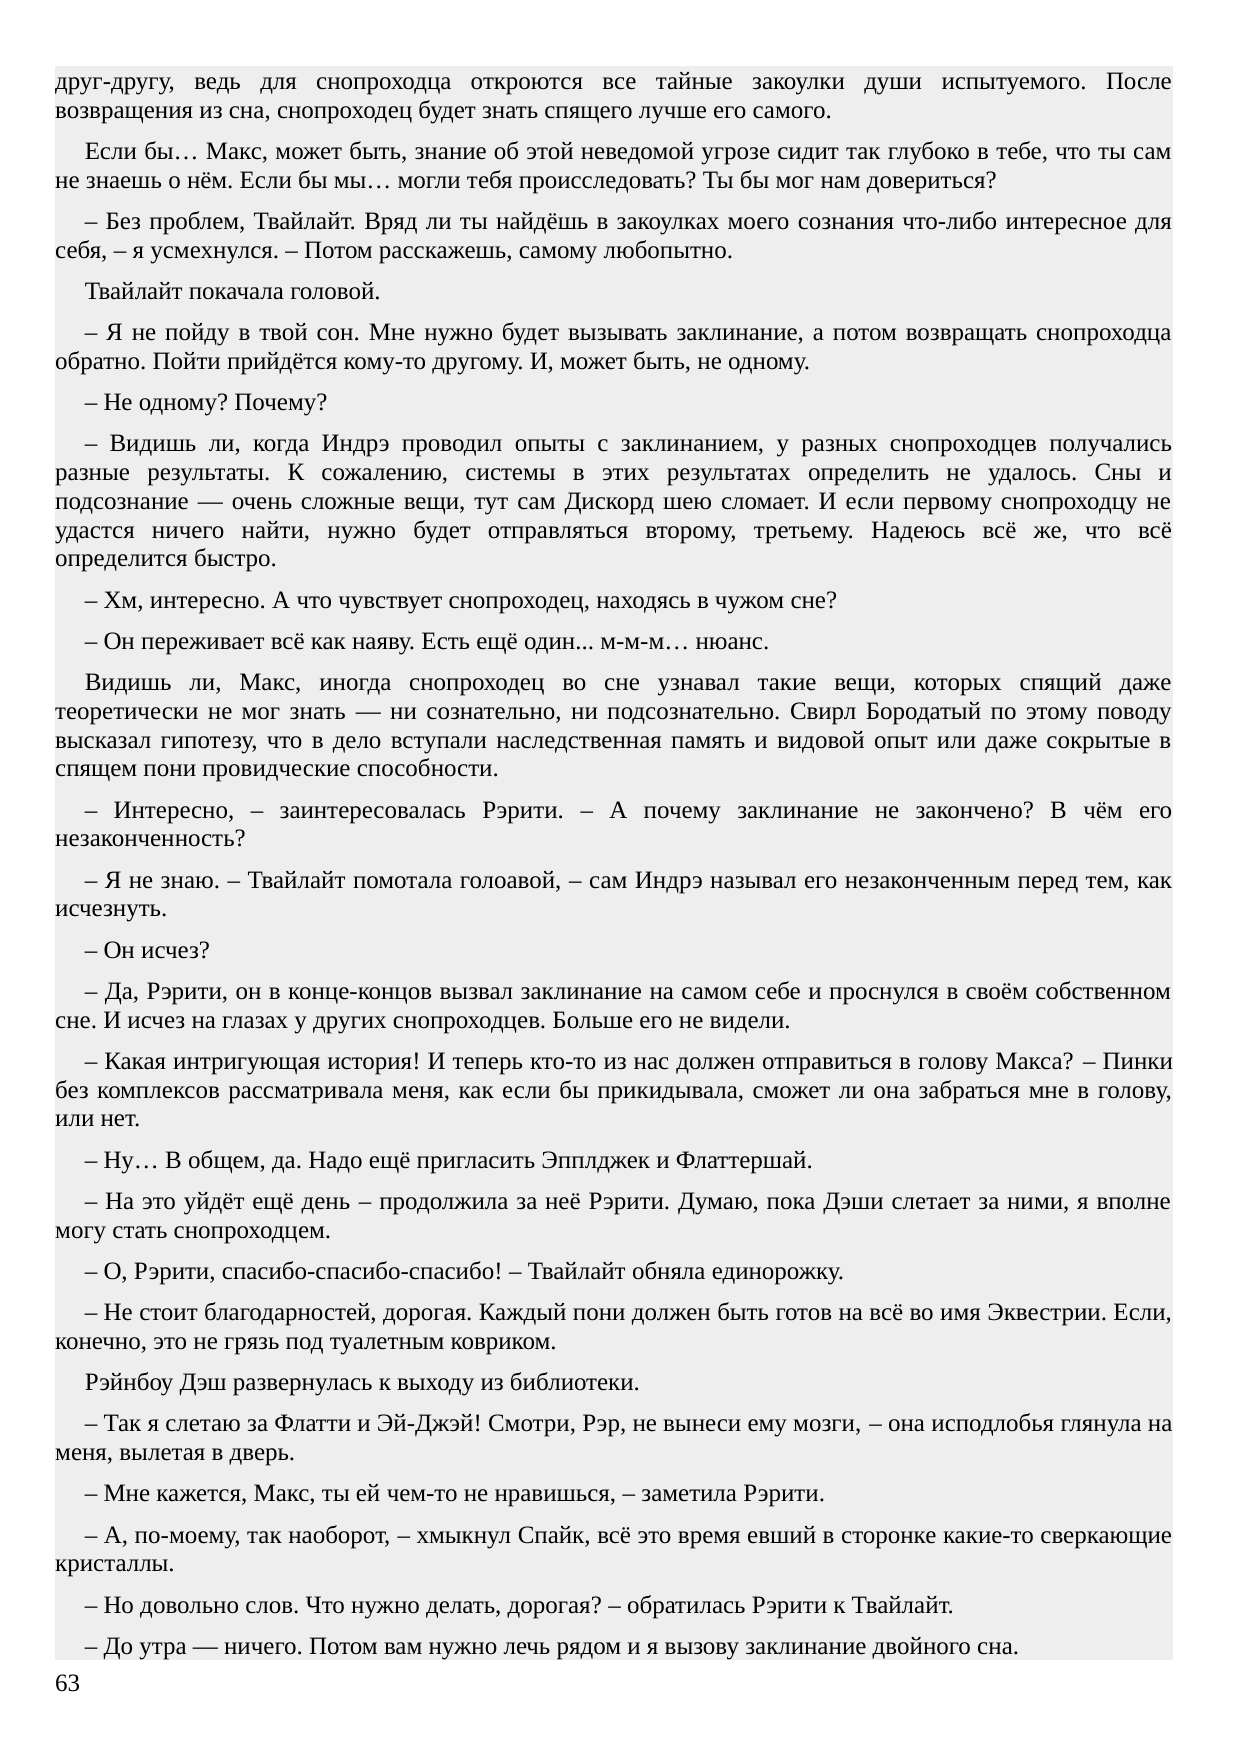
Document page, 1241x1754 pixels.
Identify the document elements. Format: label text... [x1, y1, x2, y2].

text – Не одному? Почему? [55, 387, 1173, 416]
text Если бы… Макс, может быть, знание об этой неведомой угрозе сидит так глубоко в тебе, что ты сам не знаешь о нём. Если бы мы… могли тебя происследовать? Ты бы мог нам довериться? [55, 136, 1173, 193]
text – Какая интригующая история! И теперь кто-то из нас должен отправиться в голову Макса? – Пинки без комплексов рассматривала меня, как если бы прикидывала, сможет ли она забраться мне в голову, или нет. [55, 1046, 1173, 1132]
text – Мне кажется, Макс, ты ей чем-то не нравишься, – заметила Рэрити. [55, 1478, 1173, 1507]
text – Без проблем, Твайлайт. Вряд ли ты найдёшь в закоулках моего сознания что-либо интересное для себя, – я усмехнулся. – Потом расскажешь, самому любопытно. [55, 206, 1173, 263]
text Видишь ли, Макс, иногда снопроходец во сне узнавал такие вещи, которых спящий даже теоретически не мог знать — ни сознательно, ни подсознательно. Свирл Бородатый по этому поводу высказал гипотезу, что в дело вступали наследственная память и видовой опыт или даже сокрытые в спящем пони провидческие способности. [55, 667, 1173, 782]
text – До утра — ничего. Потом вам нужно лечь рядом и я вызову заклинание двойного сна. [55, 1631, 1173, 1660]
text – Хм, интересно. А что чувствует снопроходец, находясь в чужом сне? [55, 585, 1173, 613]
text – О, Рэрити, спасибо-спасибо-спасибо! – Твайлайт обняла единорожку. [55, 1256, 1173, 1285]
text – Да, Рэрити, он в конце-концов вызвал заклинание на самом себе и проснулся в своём собственном сне. И исчез на глазах у других снопроходцев. Больше его не видели. [55, 976, 1173, 1033]
text – Но довольно слов. Что нужно делать, дорогая? – обратилась Рэрити к Твайлайт. [55, 1590, 1173, 1618]
text Рэйнбоу Дэш развернулась к выходу из библиотеки. [55, 1367, 1173, 1396]
text друг-другу, ведь для снопроходца откроются все тайные закоулки души испытуемого. После возвращения из сна, снопроходец будет знать спящего лучше его самого. [55, 66, 1173, 123]
text – Не стоит благодарностей, дорогая. Каждый пони должен быть готов на всё во имя Эквестрии. Если, конечно, это не грязь под туалетным ковриком. [55, 1297, 1173, 1355]
text – А, по-моему, так наоборот, – хмыкнул Спайк, всё это время евший в сторонке какие-то сверкающие кристаллы. [55, 1520, 1173, 1577]
text – Я не пойду в твой сон. Мне нужно будет вызывать заклинание, а потом возвращать снопроходца обратно. Пойти прийдётся кому-то другому. И, может быть, не одному. [55, 317, 1173, 375]
text – Так я слетаю за Флатти и Эй-Джэй! Смотри, Рэр, не вынеси ему мозги, – она исподлобья глянула на меня, вылетая в дверь. [55, 1408, 1173, 1466]
text – Он исчез? [55, 935, 1173, 963]
text – На это уйдёт ещё день – продолжила за неё Рэрити. Думаю, пока Дэши слетает за ними, я вполне могу стать снопроходцем. [55, 1186, 1173, 1243]
text – Он переживает всё как наяву. Есть ещё один... м-м-м… нюанс. [55, 626, 1173, 655]
text – Ну… В общем, да. Надо ещё пригласить Эпплджек и Флаттершай. [55, 1145, 1173, 1173]
text – Я не знаю. – Твайлайт помотала голоавой, – сам Индрэ называл его незаконченным перед тем, как исчезнуть. [55, 865, 1173, 922]
text Твайлайт покачала головой. [55, 276, 1173, 305]
text – Видишь ли, когда Индрэ проводил опыты с заклинанием, у разных снопроходцев получались разные результаты. К сожалению, системы в этих результатах определить не удалось. Сны и подсознание — очень сложные вещи, тут сам Дискорд шею сломает. И если первому снопроходцу не удастся ничего найти, нужно будет отправляться второму, третьему. Надеюсь всё же, что всё определится быстро. [55, 428, 1173, 572]
text – Интересно, – заинтересовалась Рэрити. – А почему заклинание не закончено? В чём его незаконченность? [55, 795, 1173, 852]
